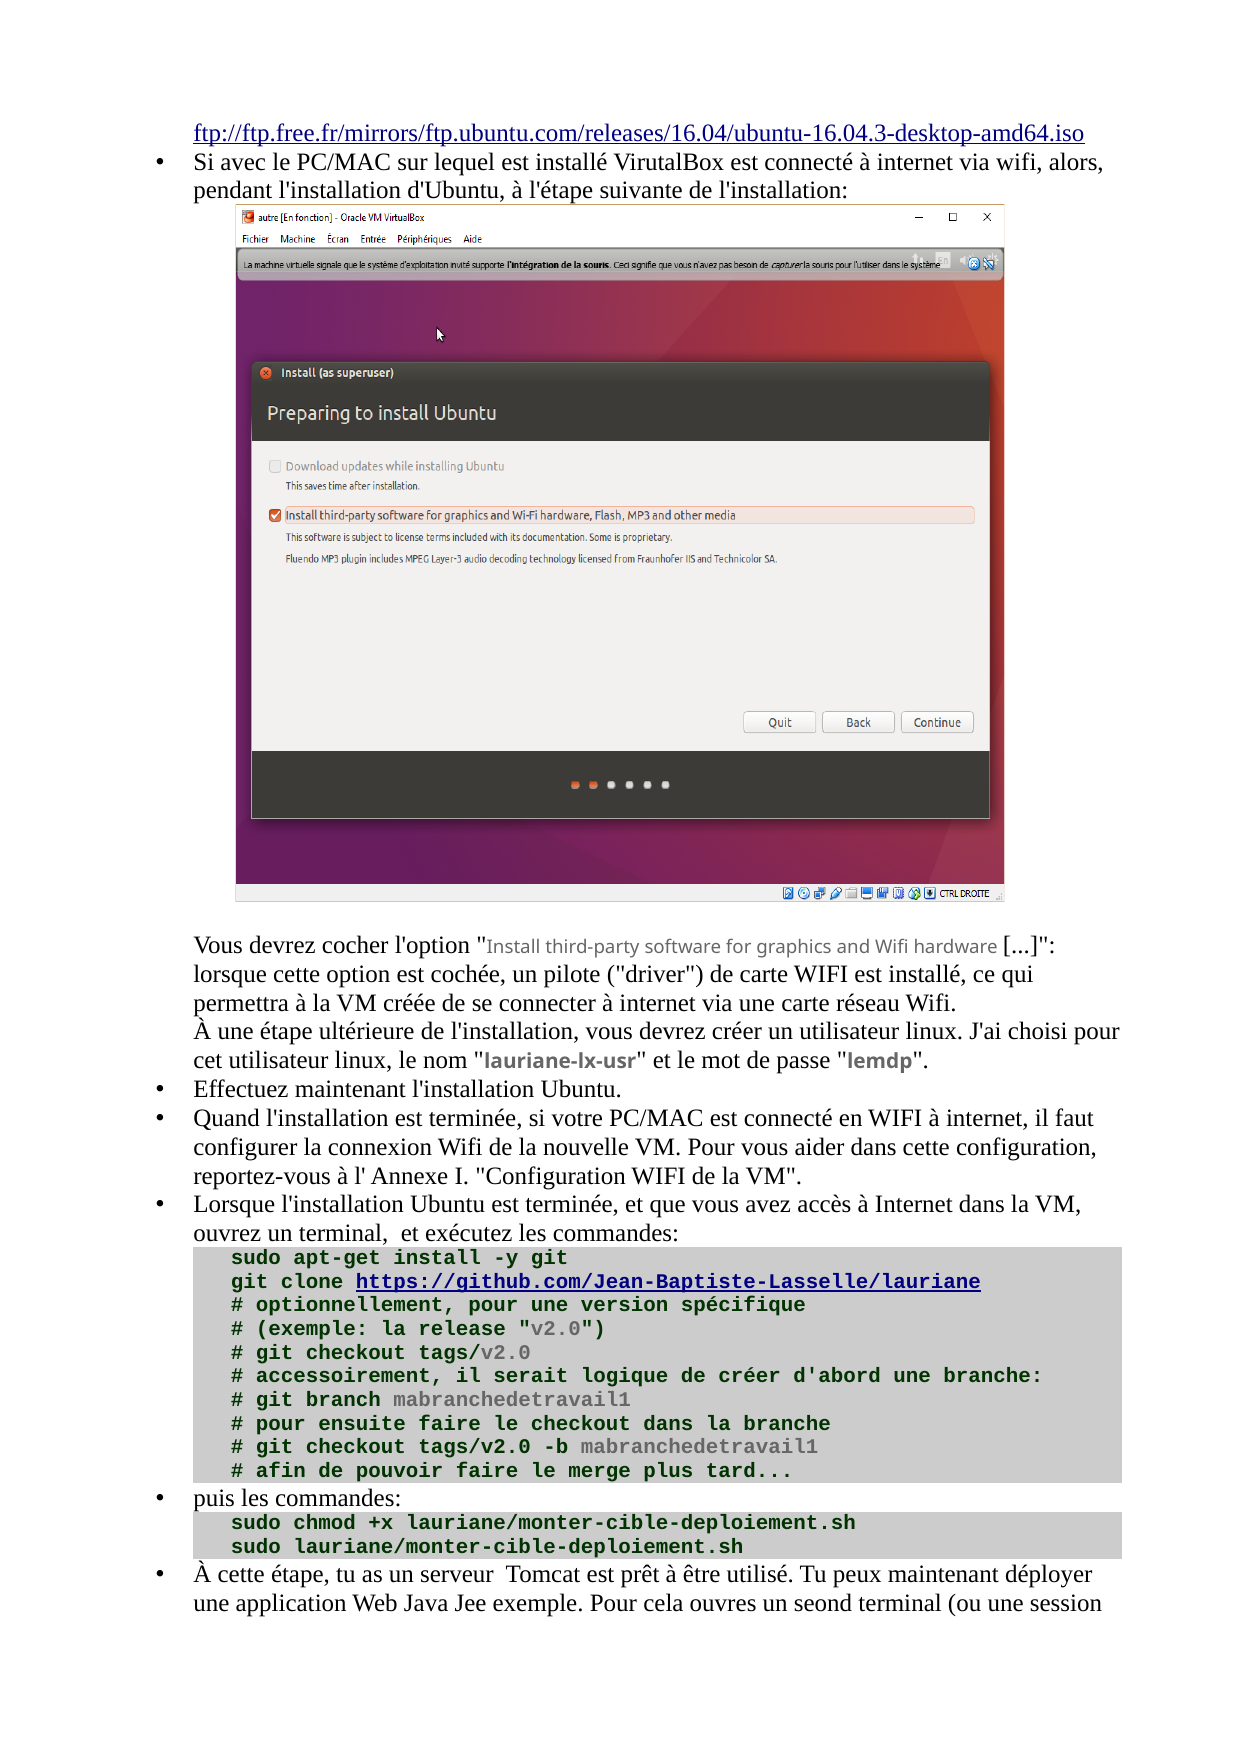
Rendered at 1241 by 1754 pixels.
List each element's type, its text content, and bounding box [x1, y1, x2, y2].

picture [235, 204, 1005, 902]
list Si avec le PC/MAC sur lequel est installé VirutalBox est connecté à internet via wifi, alors, pendant l'installation d'Ubuntu, à l'étape suivante de l'installation: [156, 147, 1122, 204]
list sudo apt-get install -y git [193, 1247, 1122, 1271]
list À cette étape, tu as un serveur Tomcat est prêt à être utilisé. Tu peux maintenant déployer une application Web Java Jee exemple. Pour cela ouvres un seond terminal (ou une session [156, 1559, 1122, 1617]
list # accessoirement, il serait logique de créer d'abord une branche: [193, 1365, 1122, 1389]
list Quand l'installation est terminée, si votre PC/MAC est connecté en WIFI à internet, il faut configurer la connexion Wifi de la nouvelle VM. Pour vous aider dans cette configuration, reportez-vous à l' Annexe I. "Configuration WIFI de la VM". [156, 1103, 1122, 1189]
list # (exemple: la release "v2.0") [193, 1318, 1122, 1342]
list # git checkout tags/v2.0 -b mabranchedetravail1 [193, 1436, 1122, 1460]
list puis les commandes: [156, 1483, 1122, 1512]
list # pour ensuite faire le checkout dans la branche [193, 1413, 1122, 1436]
list À une étape ultérieure de l'installation, vous devrez créer un utilisateur linux. J'ai choisi pour cet utilisateur linux, le nom "lauriane-lx-usr" et le mot de passe "lemdp". [156, 1016, 1122, 1074]
list sudo chmod +x lauriane/monter-cible-deploiement.sh [193, 1512, 1122, 1536]
list Effectuez maintenant l'installation Ubuntu. [156, 1074, 1122, 1103]
list Vous devrez cocher l'option "Install third-party software for graphics and Wifi hardware [...]": lorsque cette option est cochée, un pilote ("driver") de carte WIFI est installé, ce qui permettra à la VM créée de se connecter à internet via une carte réseau Wifi. [156, 930, 1122, 1016]
list ftp://ftp.free.fr/mirrors/ftp.ubuntu.com/releases/16.04/ubuntu-16.04.3-desktop-amd64.iso [156, 118, 1122, 147]
list # optionnellement, pour une version spécifique [193, 1294, 1122, 1318]
list # afin de pouvoir faire le merge plus tard... [193, 1460, 1122, 1483]
list sudo lauriane/monter-cible-deploiement.sh [193, 1536, 1122, 1559]
list git clone https://github.com/Jean-Baptiste-Lasselle/lauriane [193, 1271, 1122, 1294]
list # git checkout tags/v2.0 [193, 1342, 1122, 1365]
list # git branch mabranchedetravail1 [193, 1389, 1122, 1413]
list Lorsque l'installation Ubuntu est terminée, et que vous avez accès à Internet dans la VM, ouvrez un terminal, et exécutez les commandes: [156, 1189, 1122, 1247]
